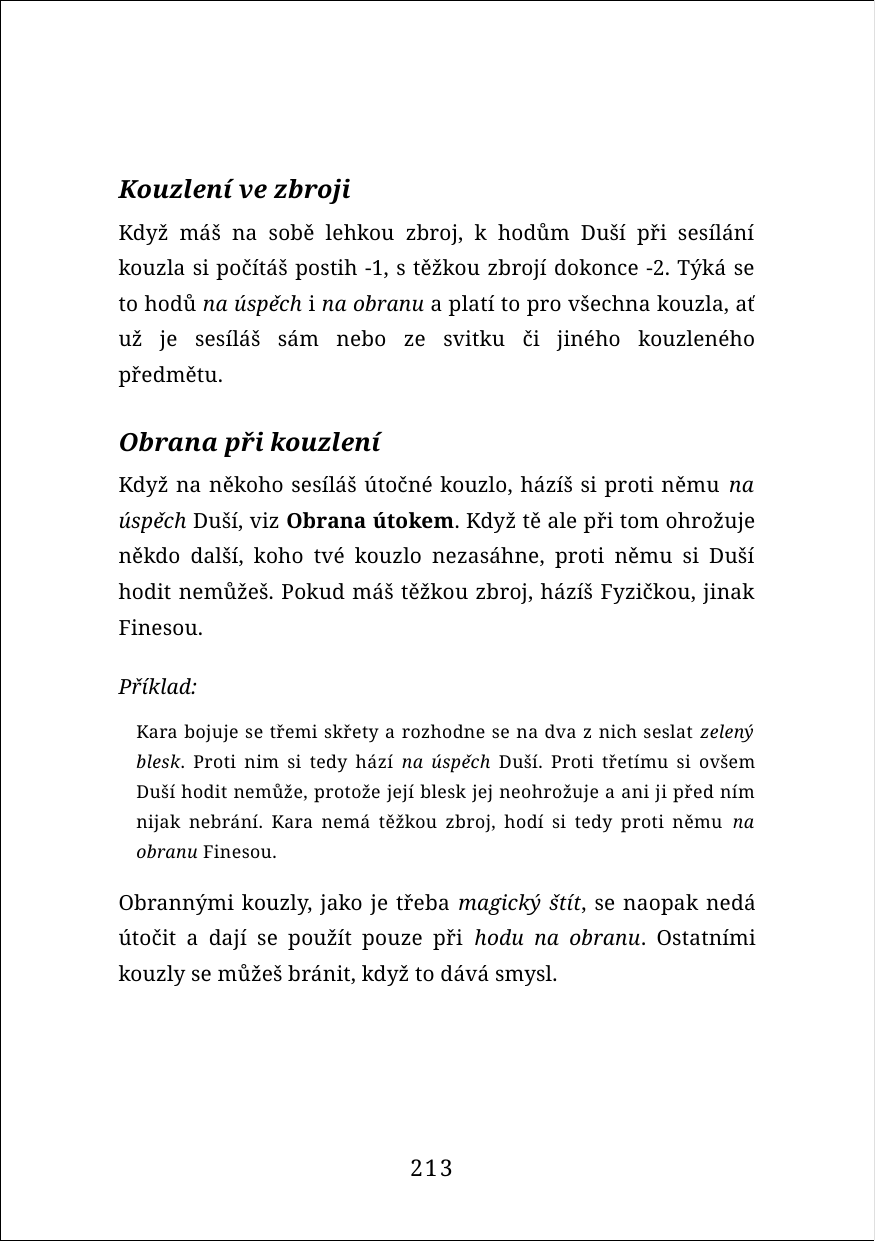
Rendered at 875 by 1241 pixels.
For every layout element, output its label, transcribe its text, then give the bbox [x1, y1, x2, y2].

text Obrannými kouzly, jako je třeba magický štít, se naopak nedá útočit a dají se použít pouze při hodu na obranu. Ostatními kouzly se můžeš bránit, když to dává smysl. [118, 888, 756, 987]
text Příklad: [118, 672, 756, 700]
subtitle Kouzlení ve zbroji [118, 172, 756, 206]
text Když na někoho sesíláš útočné kouzlo, házíš si proti němu na úspěch Duší, viz Obrana útokem. Když tě ale při tom ohrožuje někdo další, koho tvé kouzlo nezasáhne, proti němu si Duší hodit nemůžeš. Pokud máš těžkou zbroj, házíš Fyzičkou, jinak Finesou. [118, 471, 756, 641]
text Kara bojuje se třemi skřety a rozhodne se na dva z nich seslat zelený blesk. Proti nim si tedy hází na úspěch Duší. Proti třetímu si ovšem Duší hodit nemůže, protože její blesk jej neohrožuje a ani ji před ním nijak nebrání. Kara nemá těžkou zbroj, hodí si tedy proti němu na obranu Finesou. [136, 719, 756, 864]
text Když máš na sobě lehkou zbroj, k hodům Duší při sesílání kouzla si počítáš postih -1, s těžkou zbrojí dokonce -2. Týká se to hodů na úspěch i na obranu a platí to pro všechna kouzla, ať už je sesíláš sám nebo ze svitku či jiného kouzleného předmětu. [118, 218, 756, 388]
subtitle Obrana při kouzlení [118, 425, 756, 459]
